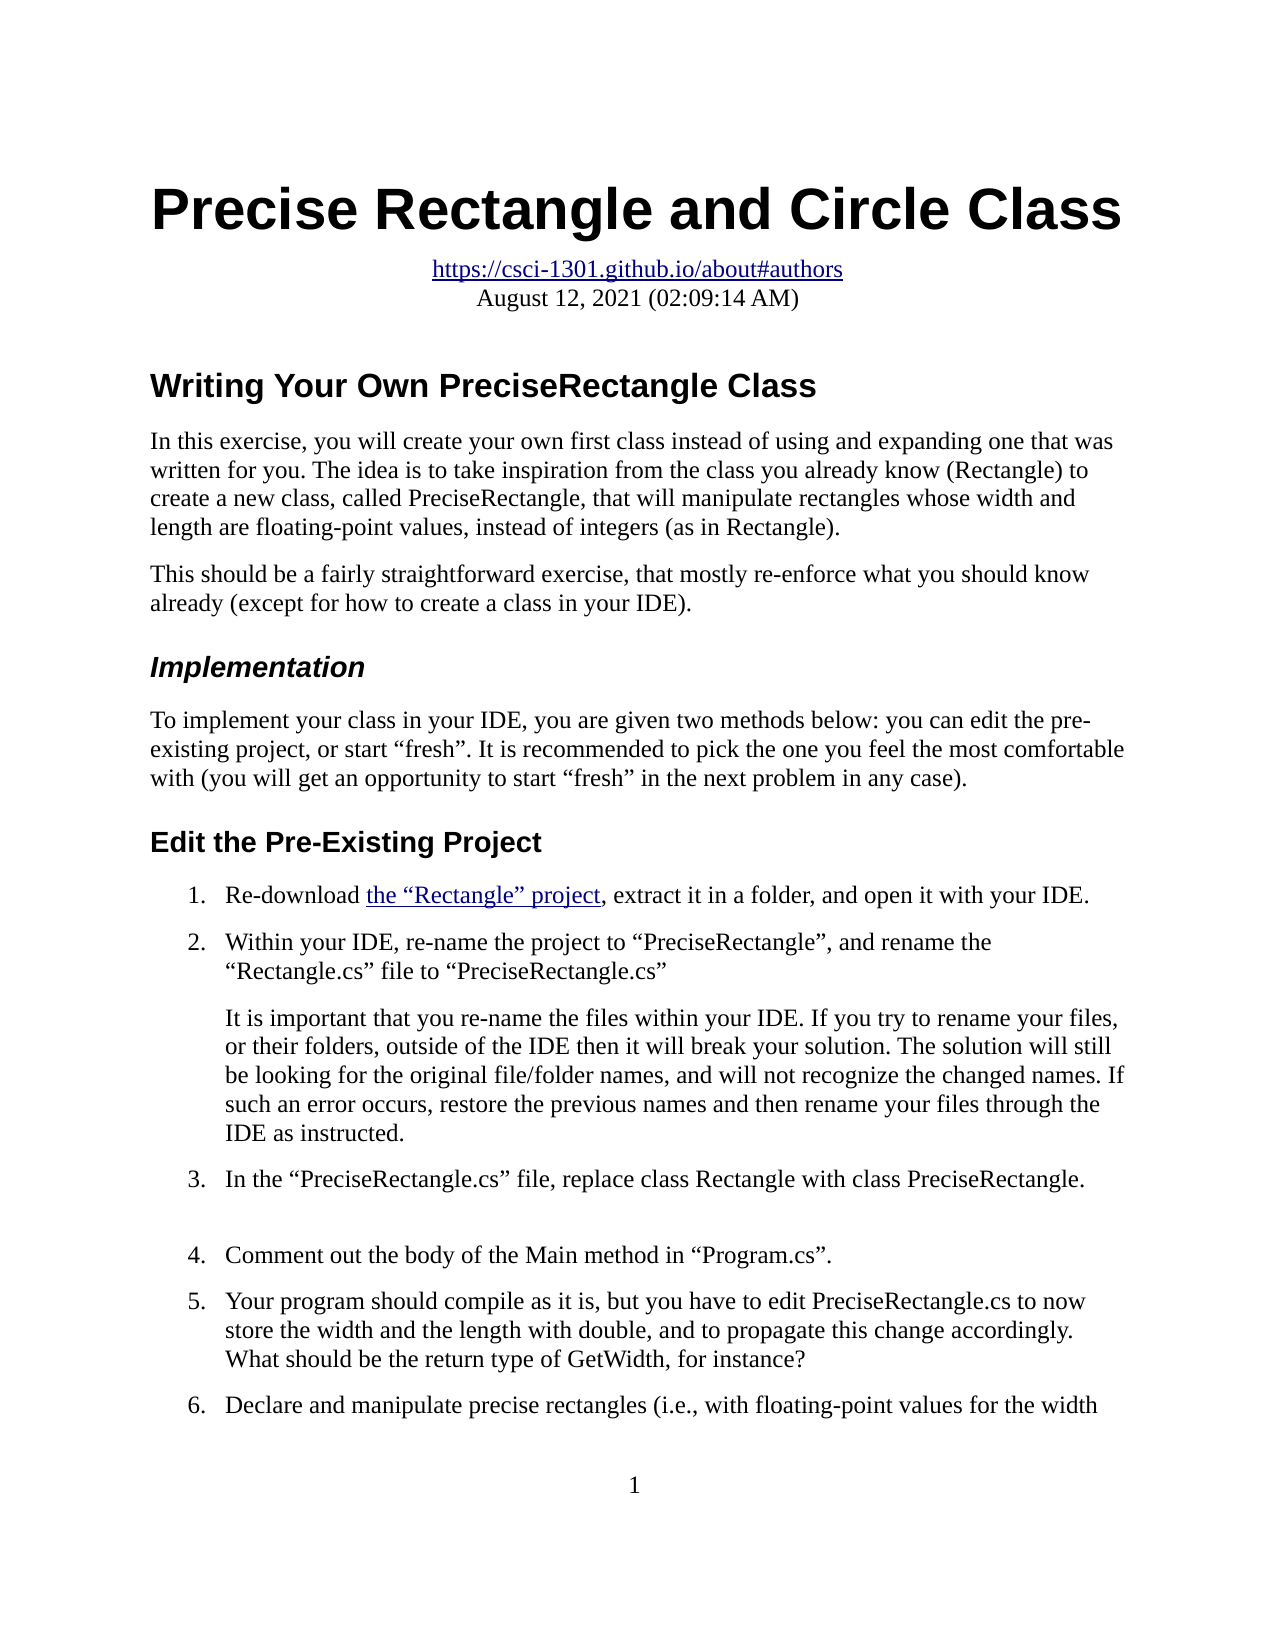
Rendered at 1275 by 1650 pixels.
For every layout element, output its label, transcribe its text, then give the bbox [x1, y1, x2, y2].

text https://csci-1301.github.io/about#authors [150, 254, 1125, 283]
list Re-download the “Rectangle” project, extract it in a folder, and open it with your IDE. [187, 881, 1125, 909]
text August 12, 2021 (02:09:14 AM) [150, 283, 1125, 312]
text To implement your class in your IDE, you are given two methods below: you can edit the pre-existing project, or start “fresh”. It is recommended to pick the one you feel the most comfortable with (you will get an opportunity to start “fresh” in the next problem in any case). [150, 705, 1125, 792]
subtitle Writing Your Own PreciseRectangle Class [150, 366, 1125, 404]
subtitle Edit the Pre-Existing Project [150, 826, 1125, 859]
list Your program should compile as it is, but you have to edit PreciseRectangle.cs to now store the width and the length with double, and to propagate this change accordingly. What should be the return type of GetWidth, for instance? [187, 1286, 1125, 1373]
list Comment out the body of the Main method in “Program.cs”. [187, 1240, 1125, 1268]
text This should be a fairly straightforward exercise, that mostly re-enforce what you should know already (except for how to create a class in your IDE). [150, 559, 1125, 616]
title Precise Rectangle and Circle Class [150, 175, 1125, 242]
list It is important that you re-name the files within your IDE. If you try to rename your files, or their folders, outside of the IDE then it will break your solution. The solution will still be looking for the original file/folder names, and will not recognize the changed names. If such an error occurs, restore the previous names and then rename your files through the IDE as instructed. [187, 1003, 1125, 1146]
subtitle Implementation [150, 650, 1125, 684]
text In this exercise, you will create your own first class instead of using and expanding one that was written for you. The idea is to take inspiration from the class you already know (Rectangle) to create a new class, called PreciseRectangle, that will manipulate rectangles whose width and length are floating-point values, instead of integers (as in Rectangle). [150, 426, 1125, 541]
list Declare and manipulate precise rectangles (i.e., with floating-point values for the width [187, 1391, 1125, 1419]
list In the “PreciseRectangle.cs” file, replace class Rectangle with class PreciseRectangle. [187, 1164, 1125, 1222]
list Within your IDE, re-name the project to “PreciseRectangle”, and rename the “Rectangle.cs” file to “PreciseRectangle.cs” [187, 927, 1125, 985]
